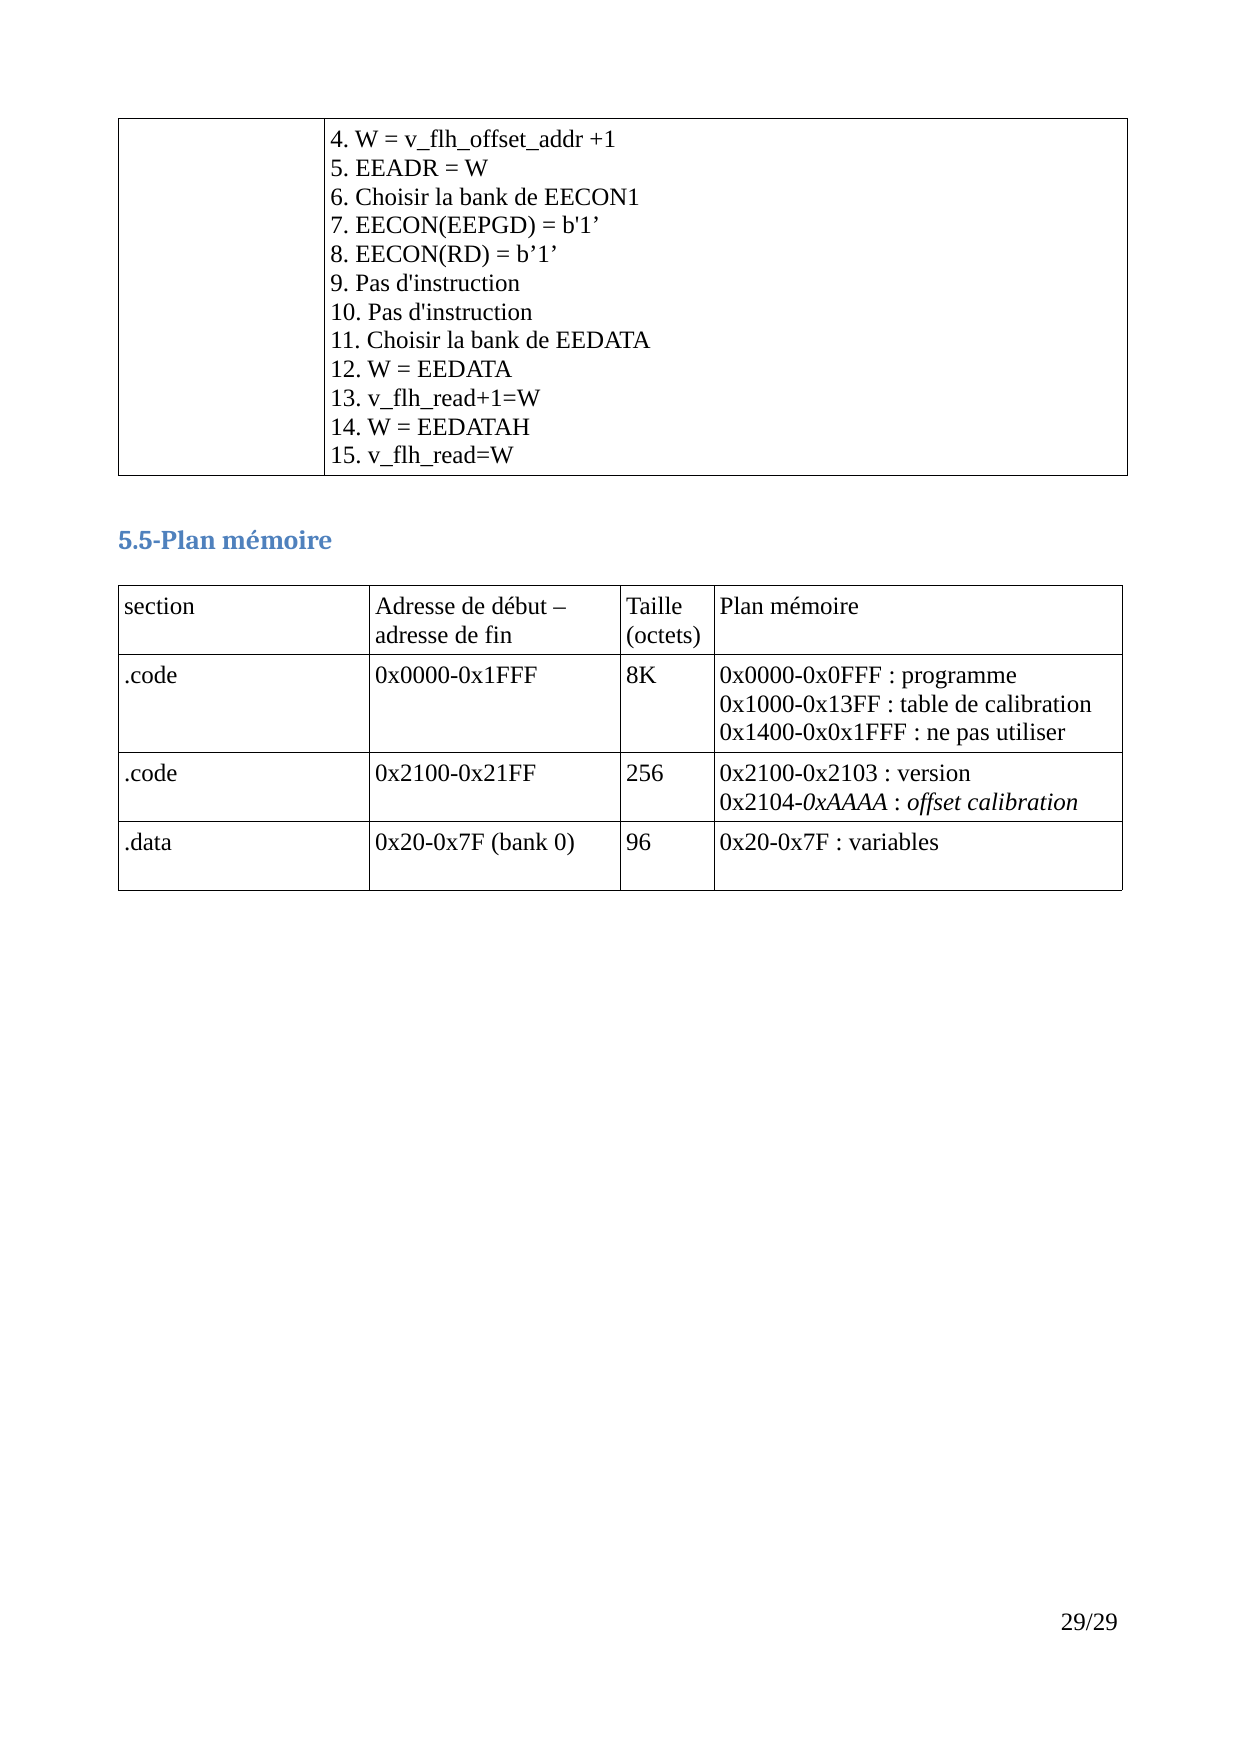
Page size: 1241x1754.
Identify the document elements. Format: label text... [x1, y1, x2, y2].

table_header Adresse de début – adresse de fin [370, 586, 620, 654]
table_cell 0x2100-0x2103 : version 0x2104-0xAAAA : offset calibration [715, 753, 1122, 821]
table_cell 0x20-0x7F (bank 0) [370, 822, 620, 890]
table_cell .code [119, 753, 369, 821]
table_cell 0x20-0x7F : variables [715, 822, 1122, 890]
table_cell 256 [621, 753, 714, 821]
table_header section [119, 586, 369, 654]
table_cell .data [119, 822, 369, 890]
table_cell 0x0000-0x1FFF [370, 655, 620, 752]
table_header Plan mémoire [715, 586, 1122, 654]
table_cell 96 [621, 822, 714, 890]
table_cell 4. W = v_flh_offset_addr +1 5. EEADR = W 6. Choisir la bank de EECON1 7. EECON(EEPGD) = b'1’ 8. EECON(RD) = b’1’ 9. Pas d'instruction 10. Pas d'instruction 11. Choisir la bank de EEDATA 12. W = EEDATA 13. v_flh_read+1=W 14. W = EEDATAH 15. v_flh_read=W [325, 119, 1127, 475]
subtitle 5.5-Plan mémoire [118, 525, 1122, 556]
table_cell 0x0000-0x0FFF : programme 0x1000-0x13FF : table de calibration 0x1400-0x0x1FFF : ne pas utiliser [715, 655, 1122, 752]
table_cell 0x2100-0x21FF [370, 753, 620, 821]
table_cell .code [119, 655, 369, 752]
table_header Taille (octets) [621, 586, 714, 654]
table_cell [119, 119, 324, 475]
table_cell 8K [621, 655, 714, 752]
